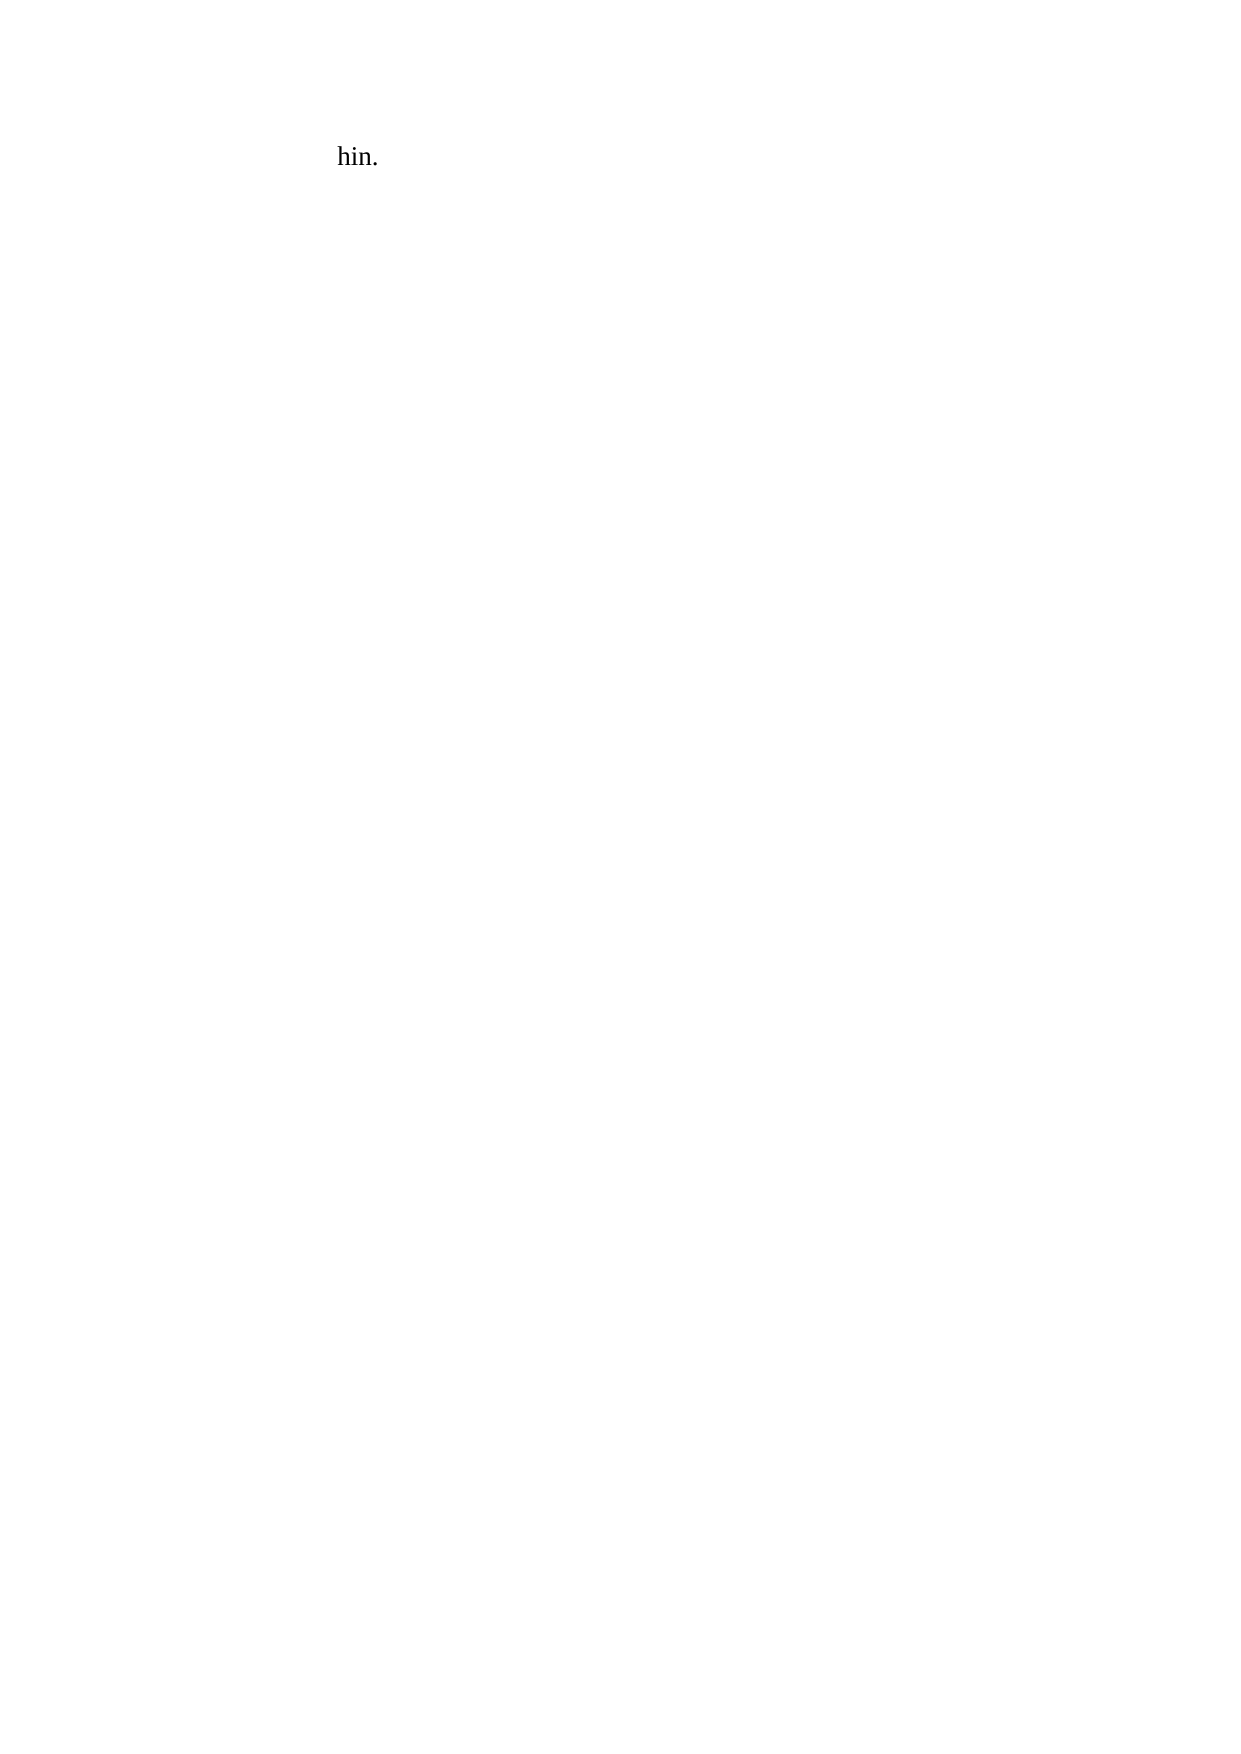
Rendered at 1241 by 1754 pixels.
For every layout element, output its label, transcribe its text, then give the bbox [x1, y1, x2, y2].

text hin. [337, 142, 1081, 171]
